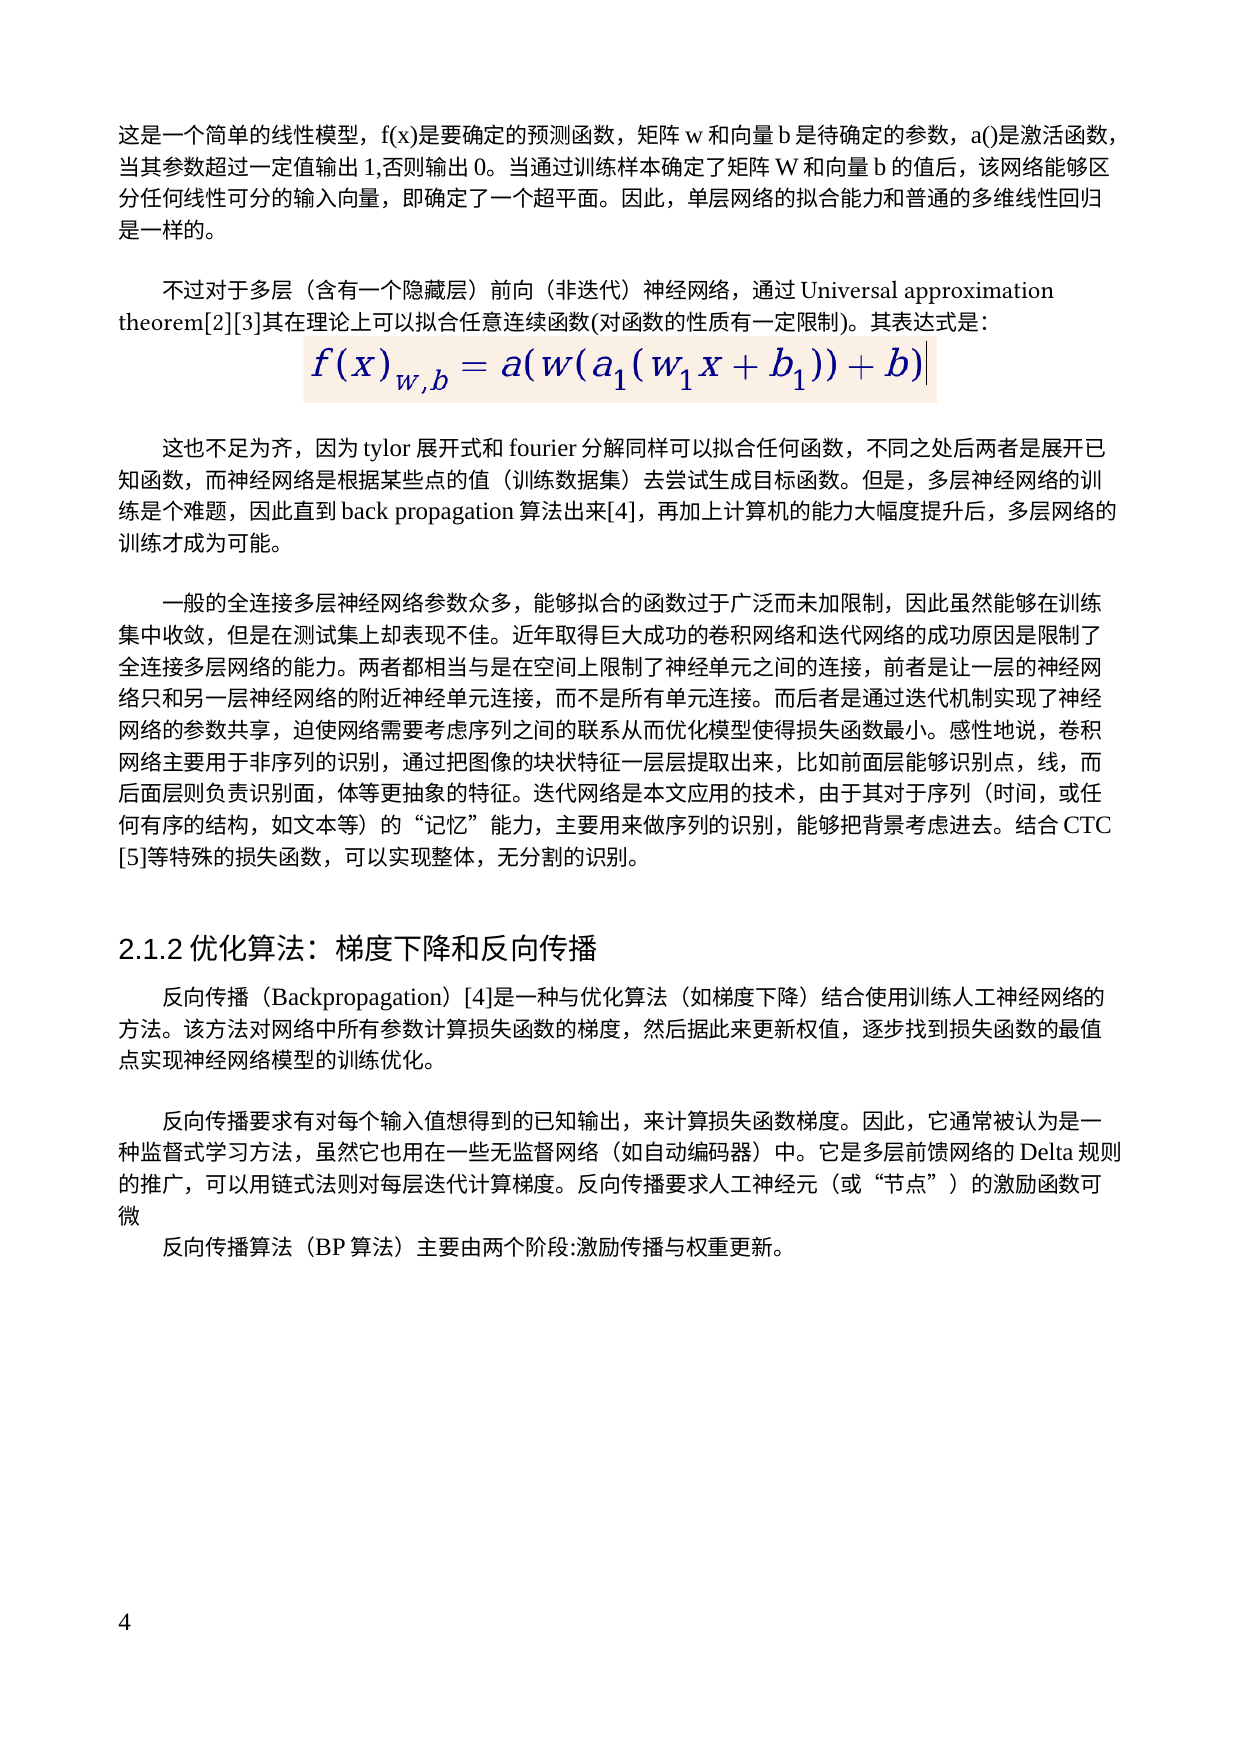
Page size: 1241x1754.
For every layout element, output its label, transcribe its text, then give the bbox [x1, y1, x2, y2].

text 反向传播要求有对每个输入值想得到的已知输出，来计算损失函数梯度。因此，它通常被认为是一种监督式学习方法，虽然它也用在一些无监督网络（如自动编码器）中。它是多层前馈网络的Delta规则的推广，可以用链式法则对每层迭代计算梯度。反向传播要求人工神经元（或“节点”）的激励函数可微 [118, 1104, 1122, 1230]
text 这是一个简单的线性模型，f(x)是要确定的预测函数，矩阵w和向量b是待确定的参数，a()是激活函数，当其参数超过一定值输出1,否则输出0。当通过训练样本确定了矩阵W和向量b的值后，该网络能够区分任何线性可分的输入向量，即确定了一个超平面。因此，单层网络的拟合能力和普通的多维线性回归是一样的。 [118, 118, 1122, 245]
text 反向传播算法（BP算法）主要由两个阶段:激励传播与权重更新。 [118, 1230, 1122, 1262]
text 反向传播（Backpropagation）[4]是一种与优化算法（如梯度下降）结合使用训练人工神经网络的方法。该方法对网络中所有参数计算损失函数的梯度，然后据此来更新权值，逐步找到损失函数的最值点实现神经网络模型的训练优化。 [118, 980, 1122, 1075]
text 这也不足为齐，因为tylor 展开式和fourier分解同样可以拟合任何函数，不同之处后两者是展开已知函数，而神经网络是根据某些点的值（训练数据集）去尝试生成目标函数。但是，多层神经网络的训练是个难题，因此直到back propagation算法出来[4]，再加上计算机的能力大幅度提升后，多层网络的训练才成为可能。 [118, 431, 1122, 558]
subtitle 2.1.2优化算法：梯度下降和反向传播 [118, 925, 1122, 967]
text 一般的全连接多层神经网络参数众多，能够拟合的函数过于广泛而未加限制，因此虽然能够在训练集中收敛，但是在测试集上却表现不佳。近年取得巨大成功的卷积网络和迭代网络的成功原因是限制了全连接多层网络的能力。两者都相当与是在空间上限制了神经单元之间的连接，前者是让一层的神经网络只和另一层神经网络的附近神经单元连接，而不是所有单元连接。而后者是通过迭代机制实现了神经网络的参数共享，迫使网络需要考虑序列之间的联系从而优化模型使得损失函数最小。感性地说，卷积网络主要用于非序列的识别，通过把图像的块状特征一层层提取出来，比如前面层能够识别点，线，而后面层则负责识别面，体等更抽象的特征。迭代网络是本文应用的技术，由于其对于序列（时间，或任何有序的结构，如文本等）的“记忆”能力，主要用来做序列的识别，能够把背景考虑进去。结合CTC [5]等特殊的损失函数，可以实现整体，无分割的识别。 [118, 586, 1122, 871]
picture [303, 336, 937, 403]
text 不过对于多层（含有一个隐藏层）前向（非迭代）神经网络，通过Universal approximation theorem[2][3]其在理论上可以拟合任意连续函数(对函数的性质有一定限制)。其表达式是： [118, 273, 1122, 337]
